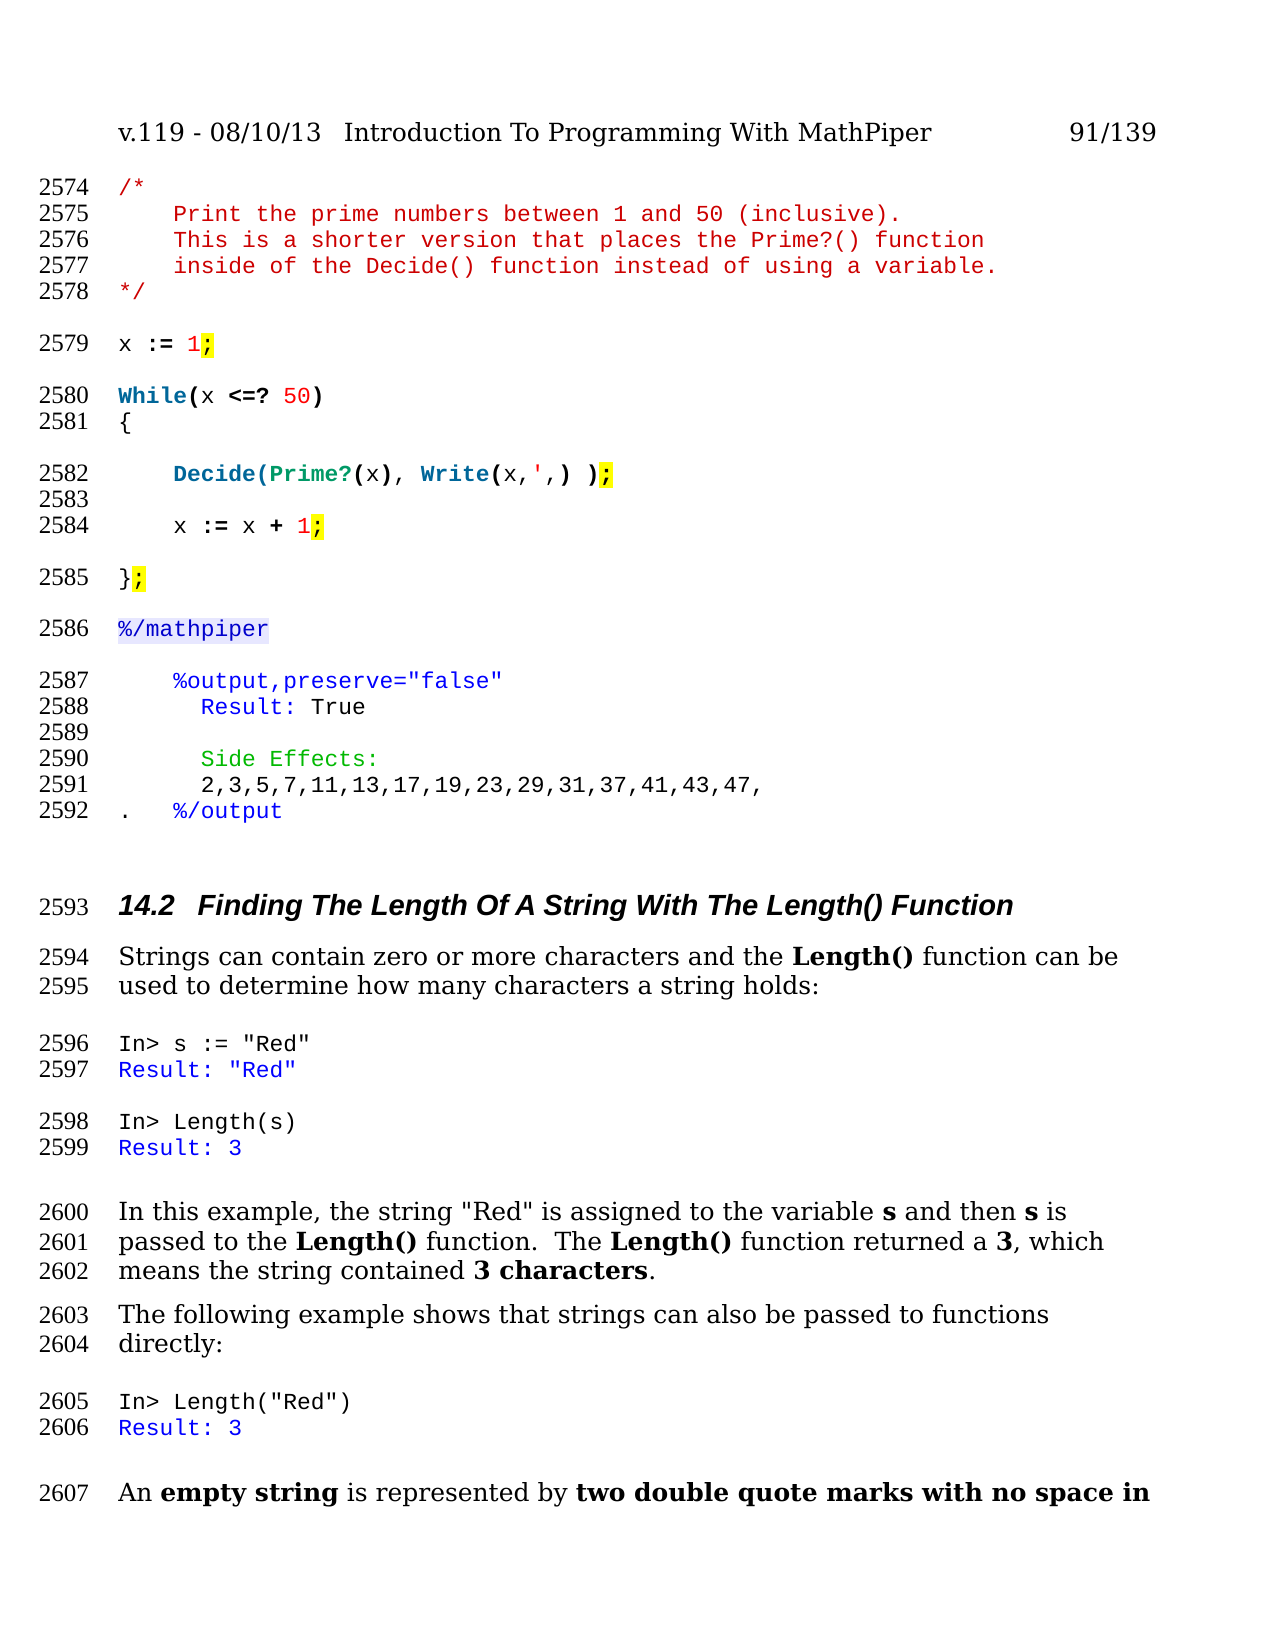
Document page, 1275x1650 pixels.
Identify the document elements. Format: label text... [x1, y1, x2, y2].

text Decide(Prime?(x), Write(x,',) ); [118, 462, 1157, 488]
text /* [118, 177, 1157, 203]
text Result: 3 [118, 1136, 1157, 1162]
text The following example shows that strings can also be passed to functions directly: [118, 1300, 1157, 1359]
text x := 1; [118, 332, 1157, 358]
text Side Effects: [118, 747, 1157, 773]
text Result: True [118, 696, 1157, 721]
text In> s := "Red" [118, 1033, 1157, 1059]
text 2,3,5,7,11,13,17,19,23,29,31,37,41,43,47, [118, 773, 1157, 799]
text In this example, the string "Red" is assigned to the variable s and then s is passed to the Length() function. The Length() function returned a 3, which means the string contained 3 characters. [118, 1197, 1157, 1285]
text While(x <=? 50) [118, 384, 1157, 410]
text %output,preserve="false" [118, 669, 1157, 696]
text In> Length(s) [118, 1111, 1157, 1136]
text An empty string is represented by two double quote marks with no space in [118, 1477, 1157, 1507]
text This is a shorter version that places the Prime?() function [118, 229, 1157, 254]
text }; [118, 566, 1157, 592]
text . %/output [118, 799, 1157, 825]
subtitle Finding The Length Of A String With The Length() Function [118, 888, 1157, 921]
text */ [118, 281, 1157, 306]
text Result: 3 [118, 1417, 1157, 1443]
text Print the prime numbers between 1 and 50 (inclusive). [118, 203, 1157, 229]
text x := x + 1; [118, 514, 1157, 540]
text inside of the Decide() function instead of using a variable. [118, 254, 1157, 281]
text { [118, 410, 1157, 436]
text %/mathpiper [118, 618, 1157, 644]
text In> Length("Red") [118, 1391, 1157, 1417]
text Result: "Red" [118, 1059, 1157, 1084]
text Strings can contain zero or more characters and the Length() function can be used to determine how many characters a string holds: [118, 942, 1157, 1001]
